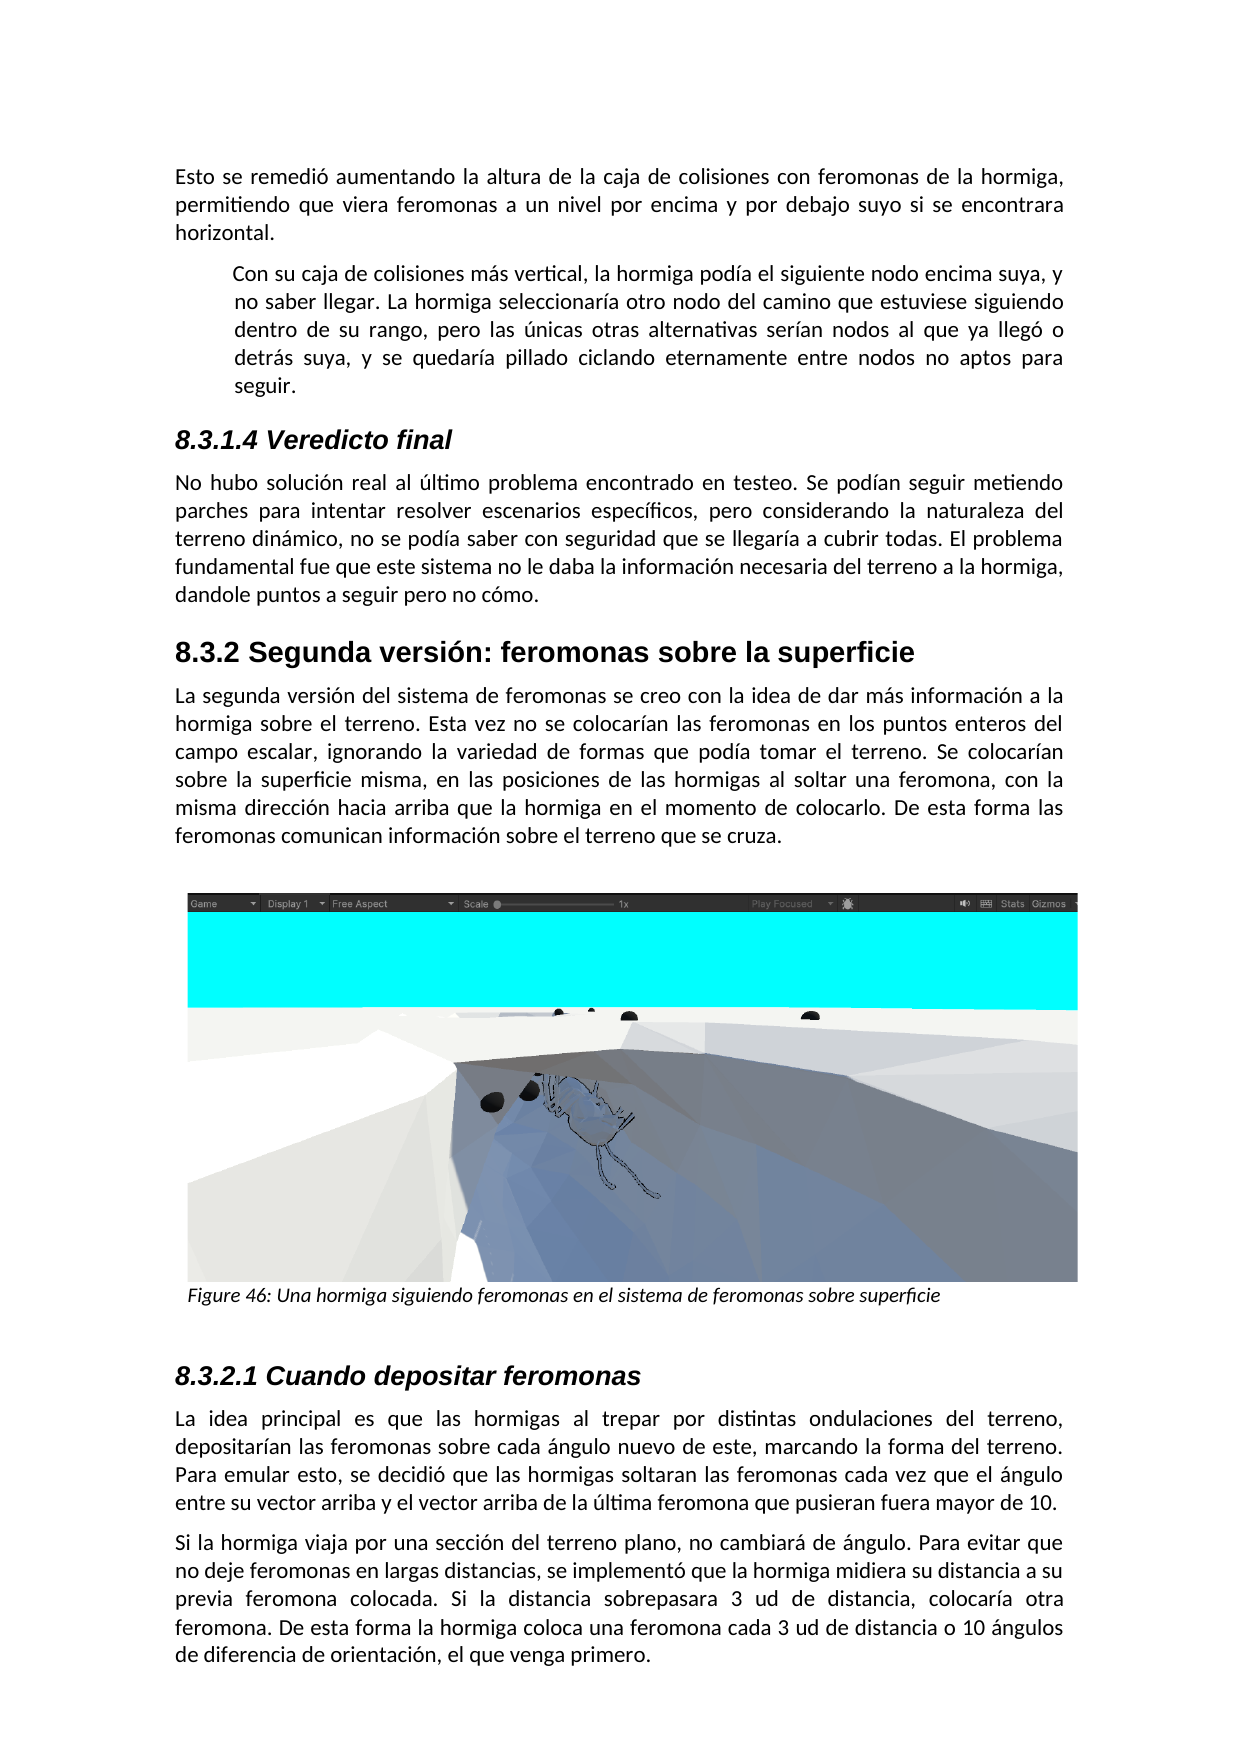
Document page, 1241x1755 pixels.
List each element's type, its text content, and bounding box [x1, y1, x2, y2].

text No hubo solución real al último problema encontrado en testeo. Se podían seguir metiendo parches para intentar resolver escenarios específicos, pero considerando la naturaleza del terreno dinámico, no se podía saber con seguridad que se llegaría a cubrir todas. El problema fundamental fue que este sistema no le daba la información necesaria del terreno a la hormiga, dandole puntos a seguir pero no cómo. [175, 468, 1065, 608]
text Si la hormiga viaja por una sección del terreno plano, no cambiará de ángulo. Para evitar que no deje feromonas en largas distancias, se implementó que la hormiga midiera su distancia a su previa feromona colocada. Si la distancia sobrepasara 3 ud de distancia, colocaría otra feromona. De esta forma la hormiga coloca una feromona cada 3 ud de distancia o 10 ángulos de diferencia de orientación, el que venga primero. [175, 1528, 1065, 1669]
subtitle Segunda versión: feromonas sobre la superficie [175, 635, 1065, 669]
text Figure 46: Una hormiga siguiendo feromonas en el sistema de feromonas sobre superficie [187, 1282, 1078, 1307]
text La idea principal es que las hormigas al trepar por distintas ondulaciones del terreno, depositarían las feromonas sobre cada ángulo nuevo de este, marcando la forma del terreno. Para emular esto, se decidió que las hormigas soltaran las feromonas cada vez que el ángulo entre su vector arriba y el vector arriba de la última feromona que pusieran fuera mayor de 10. [175, 1404, 1065, 1516]
subtitle Cuando depositar feromonas [175, 1360, 1065, 1391]
text La segunda versión del sistema de feromonas se creo con la idea de dar más información a la hormiga sobre el terreno. Esta vez no se colocarían las feromonas en los puntos enteros del campo escalar, ignorando la variedad de formas que podía tomar el terreno. Se colocarían sobre la superficie misma, en las posiciones de las hormigas al soltar una feromona, con la misma dirección hacia arriba que la hormiga en el momento de colocarlo. De esta forma las feromonas comunican información sobre el terreno que se cruza. [175, 681, 1065, 849]
list Con su caja de colisiones más vertical, la hormiga podía el siguiente nodo encima suya, y no saber llegar. La hormiga seleccionaría otro nodo del camino que estuviese siguiendo dentro de su rango, pero las únicas otras alternativas serían nodos al que ya llegó o detrás suya, y se quedaría pillado ciclando eternamente entre nodos no aptos para seguir. [204, 259, 1065, 399]
picture [187, 893, 1078, 1282]
subtitle Veredicto final [175, 424, 1065, 455]
text Esto se remedió aumentando la altura de la caja de colisiones con feromonas de la hormiga, permitiendo que viera feromonas a un nivel por encima y por debajo suyo si se encontrara horizontal. [175, 162, 1065, 247]
